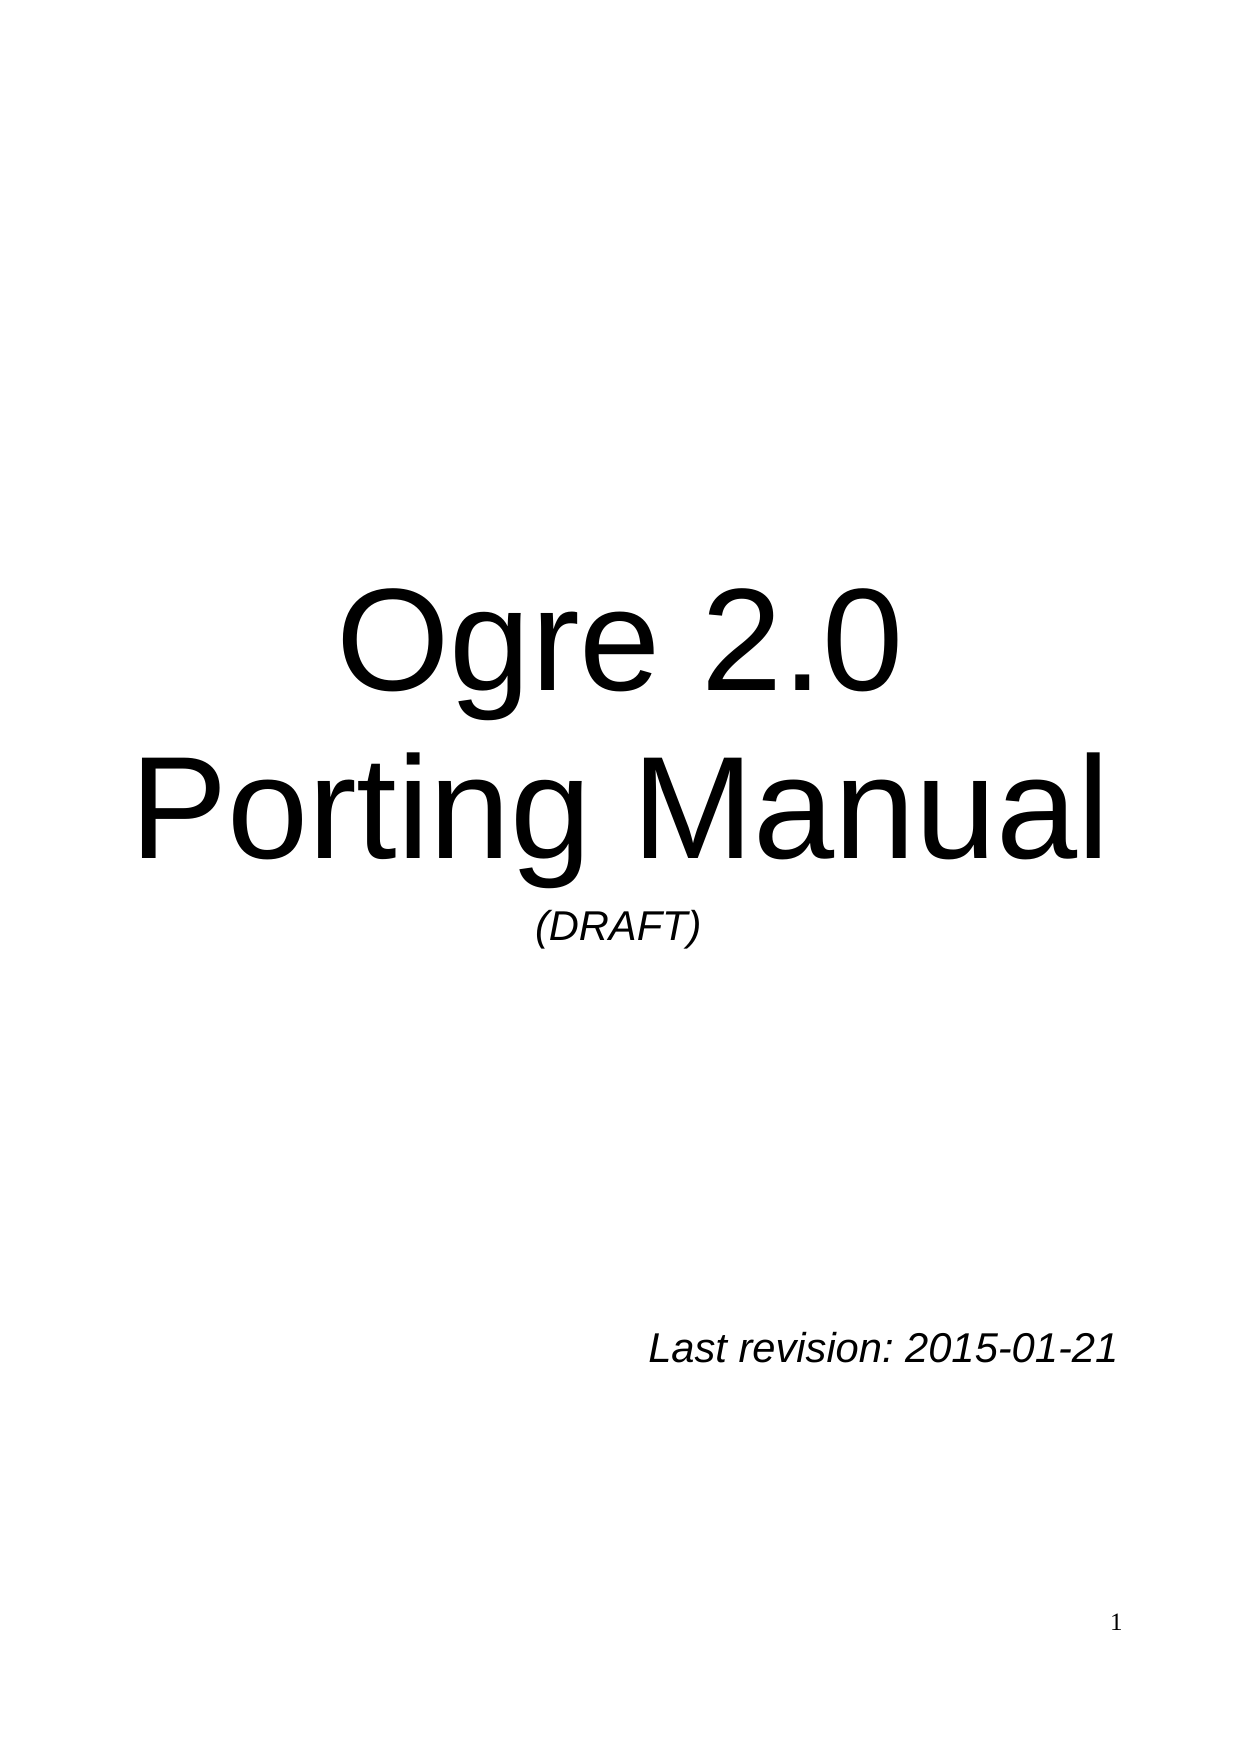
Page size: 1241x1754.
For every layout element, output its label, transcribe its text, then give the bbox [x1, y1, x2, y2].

text (DRAFT) [118, 901, 1122, 949]
subtitle Ogre 2.0 Porting Manual [118, 553, 1122, 889]
text Last revision: 2015-01-21 [118, 1323, 1122, 1371]
